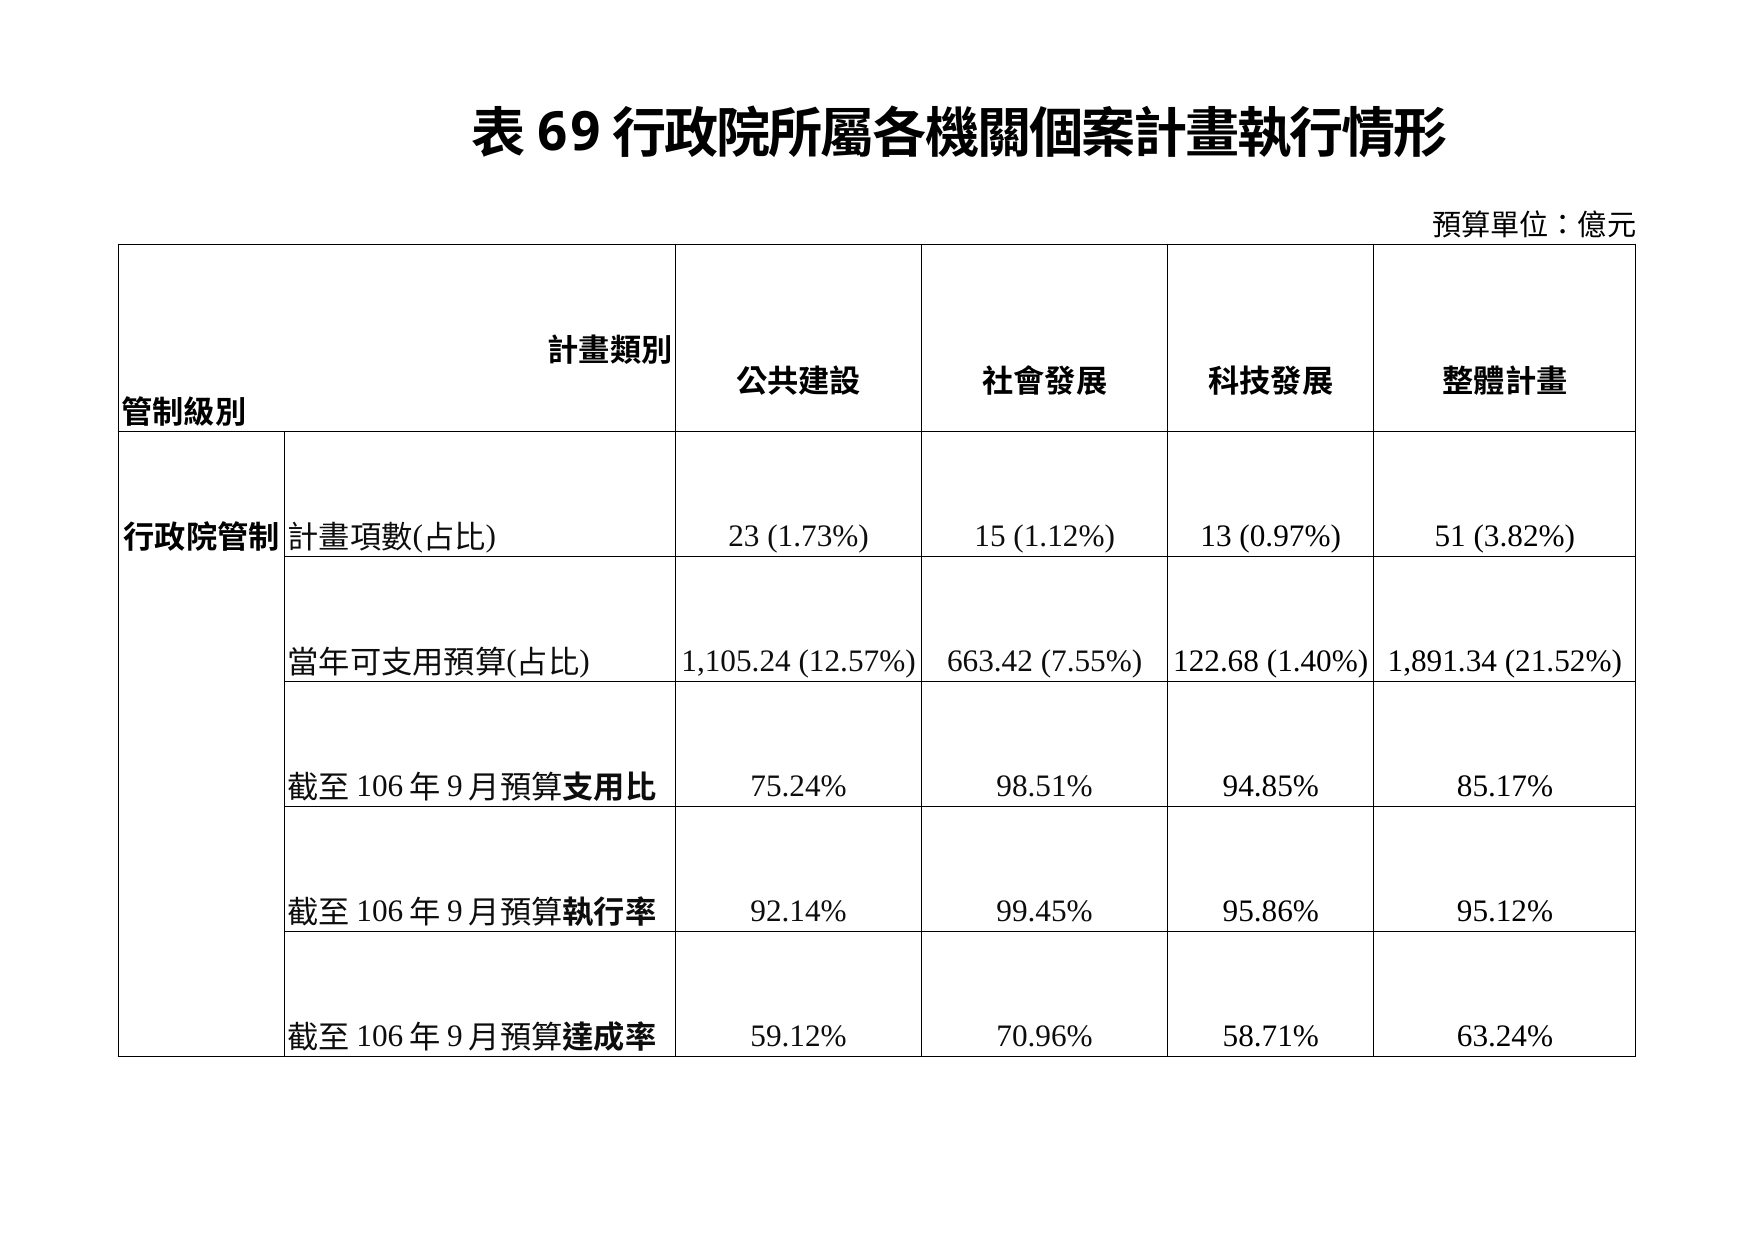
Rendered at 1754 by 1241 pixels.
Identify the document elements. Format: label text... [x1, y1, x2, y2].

text 表69行政院所屬各機關個案計畫執行情形 [118, 56, 1636, 181]
table_cell 98.51% [922, 682, 1167, 806]
table_cell 1,105.24 (12.57%) [676, 557, 921, 681]
table_header 科技發展 [1168, 245, 1373, 431]
table_cell 99.45% [922, 807, 1167, 931]
table_cell 行政院管制 [119, 432, 284, 1056]
table_cell 截至106年9月預算達成率 [285, 932, 675, 1056]
table_cell 75.24% [676, 682, 921, 806]
table_cell 70.96% [922, 932, 1167, 1056]
table_cell 23 (1.73%) [676, 432, 921, 556]
table_cell 計畫項數(占比) [285, 432, 675, 556]
table_cell 1,891.34 (21.52%) [1374, 557, 1635, 681]
table_header 社會發展 [922, 245, 1167, 431]
table_header 計畫類別 管制級別 [119, 245, 675, 431]
table_header 整體計畫 [1374, 245, 1635, 431]
table_cell 截至106年9月預算支用比 [285, 682, 675, 806]
table_cell 58.71% [1168, 932, 1373, 1056]
table_cell 85.17% [1374, 682, 1635, 806]
table_cell 63.24% [1374, 932, 1635, 1056]
table_cell 95.12% [1374, 807, 1635, 931]
table_cell 截至106年9月預算執行率 [285, 807, 675, 931]
text 預算單位：億元 [118, 181, 1636, 243]
table_header 公共建設 [676, 245, 921, 431]
table_cell 122.68 (1.40%) [1168, 557, 1373, 681]
table_cell 51 (3.82%) [1374, 432, 1635, 556]
table_cell 663.42 (7.55%) [922, 557, 1167, 681]
table_cell 當年可支用預算(占比) [285, 557, 675, 681]
table_cell 95.86% [1168, 807, 1373, 931]
table_cell 94.85% [1168, 682, 1373, 806]
table_cell 92.14% [676, 807, 921, 931]
table_cell 13 (0.97%) [1168, 432, 1373, 556]
table_cell 15 (1.12%) [922, 432, 1167, 556]
table_cell 59.12% [676, 932, 921, 1056]
